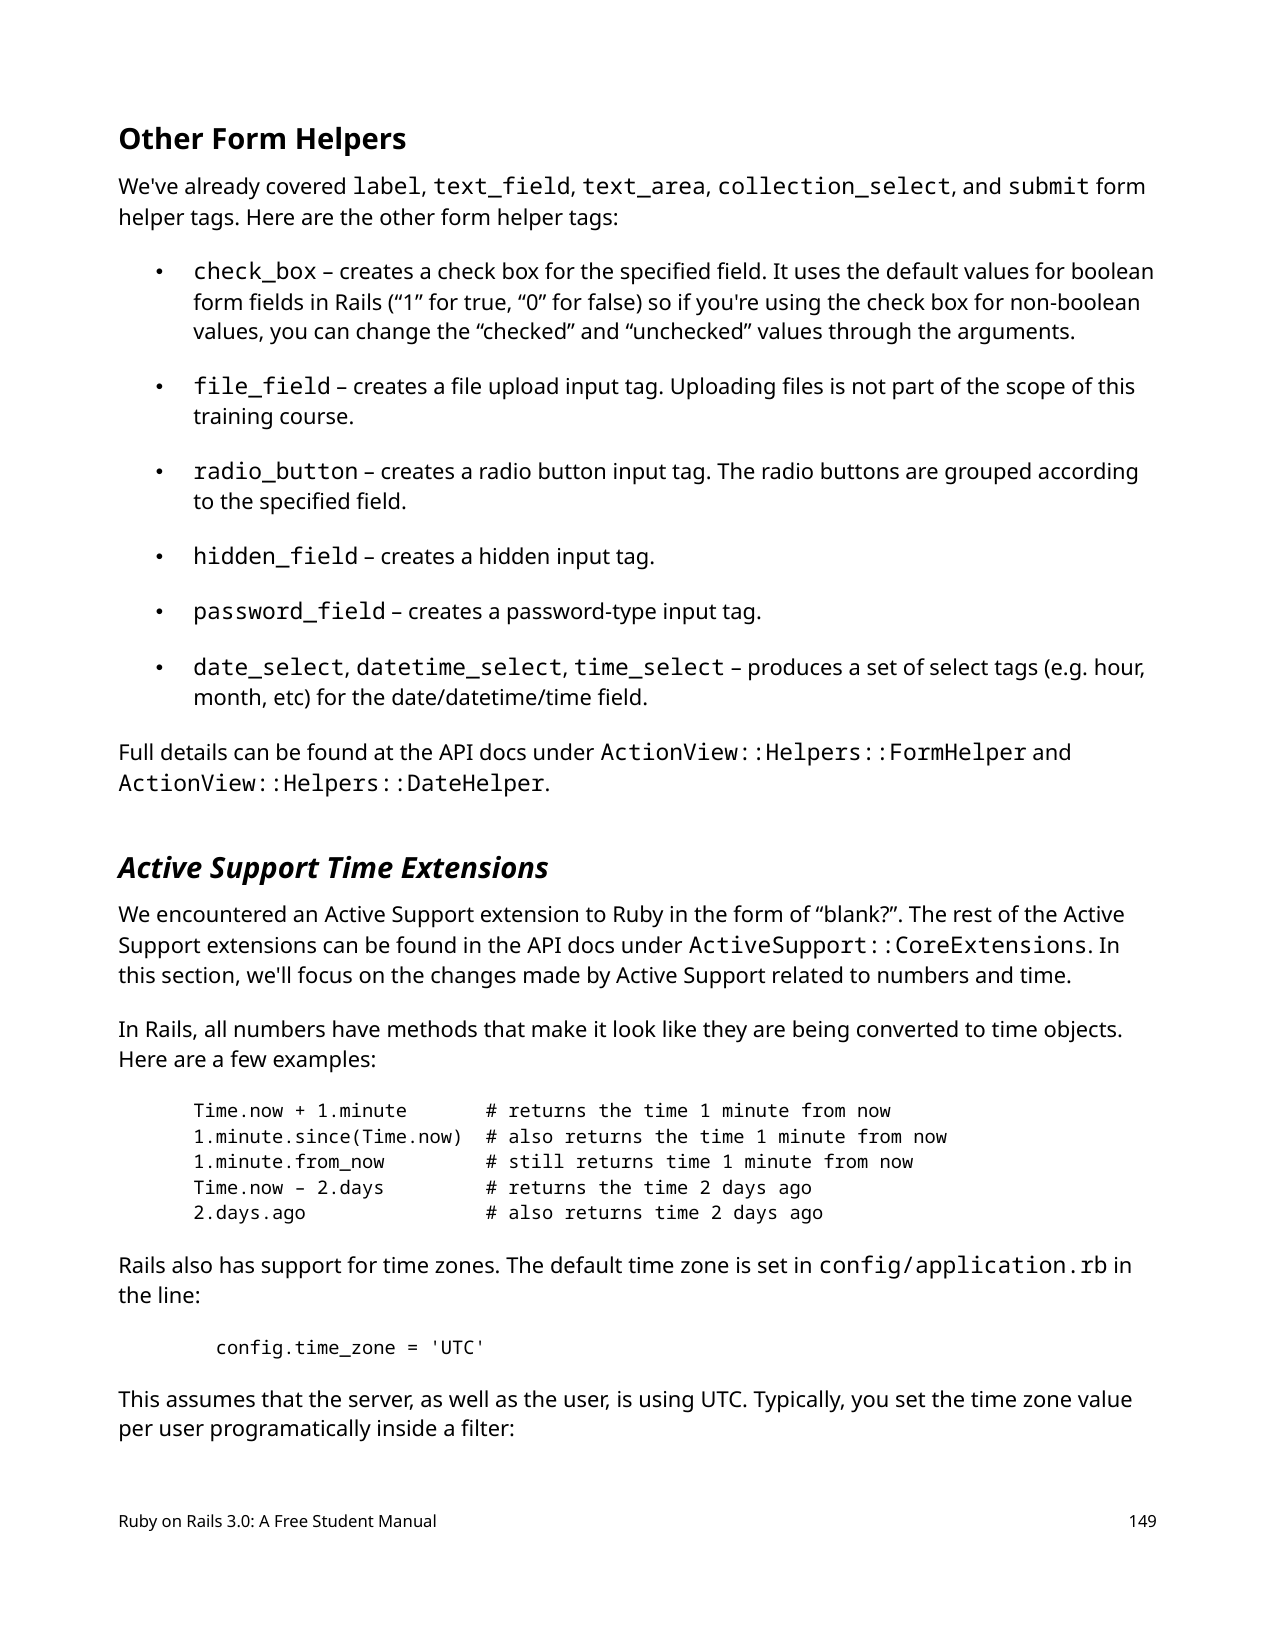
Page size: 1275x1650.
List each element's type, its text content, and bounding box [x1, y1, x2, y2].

text Time.now + 1.minute # returns the time 1 minute from now 1.minute.since(Time.now) # also returns the time 1 minute from now 1.minute.from_now # still returns time 1 minute from now Time.now – 2.days # returns the time 2 days ago 2.days.ago # also returns time 2 days ago [193, 1097, 1157, 1225]
list date_select, datetime_select, time_select – produces a set of select tags (e.g. hour, month, etc) for the date/datetime/time field. [156, 651, 1157, 712]
subtitle Active Support Time Extensions [118, 847, 1157, 887]
list hidden_field – creates a hidden input tag. [156, 540, 1157, 571]
text Full details can be found at the API docs under ActionView::Helpers::FormHelper and ActionView::Helpers::DateHelper. [118, 736, 1157, 798]
list radio_button – creates a radio button input tag. The radio buttons are grouped according to the specified field. [156, 455, 1157, 516]
text In Rails, all numbers have methods that make it look like they are being converted to time objects. Here are a few examples: [118, 1014, 1157, 1073]
list password_field – creates a password-type input tag. [156, 595, 1157, 627]
text config.time_zone = 'UTC' [193, 1334, 1157, 1359]
text We've already covered label, text_field, text_area, collection_select, and submit form helper tags. Here are the other form helper tags: [118, 170, 1157, 231]
list file_field – creates a file upload input tag. Uploading files is not part of the scope of this training course. [156, 370, 1157, 431]
text This assumes that the server, as well as the user, is using UTC. Typically, you set the time zone value per user programatically inside a filter: [118, 1383, 1157, 1443]
text Rails also has support for time zones. The default time zone is set in config/application.rb in the line: [118, 1249, 1157, 1310]
subtitle Other Form Helpers [118, 118, 1157, 158]
list check_box – creates a check box for the specified field. It uses the default values for boolean form fields in Rails (“1” for true, “0” for false) so if you're using the check box for non-boolean values, you can change the “checked” and “unchecked” values through the arguments. [156, 255, 1157, 346]
text We encountered an Active Support extension to Ruby in the form of “blank?”. The rest of the Active Support extensions can be found in the API docs under ActiveSupport::CoreExtensions. In this section, we'll focus on the changes made by Active Support related to numbers and time. [118, 899, 1157, 990]
